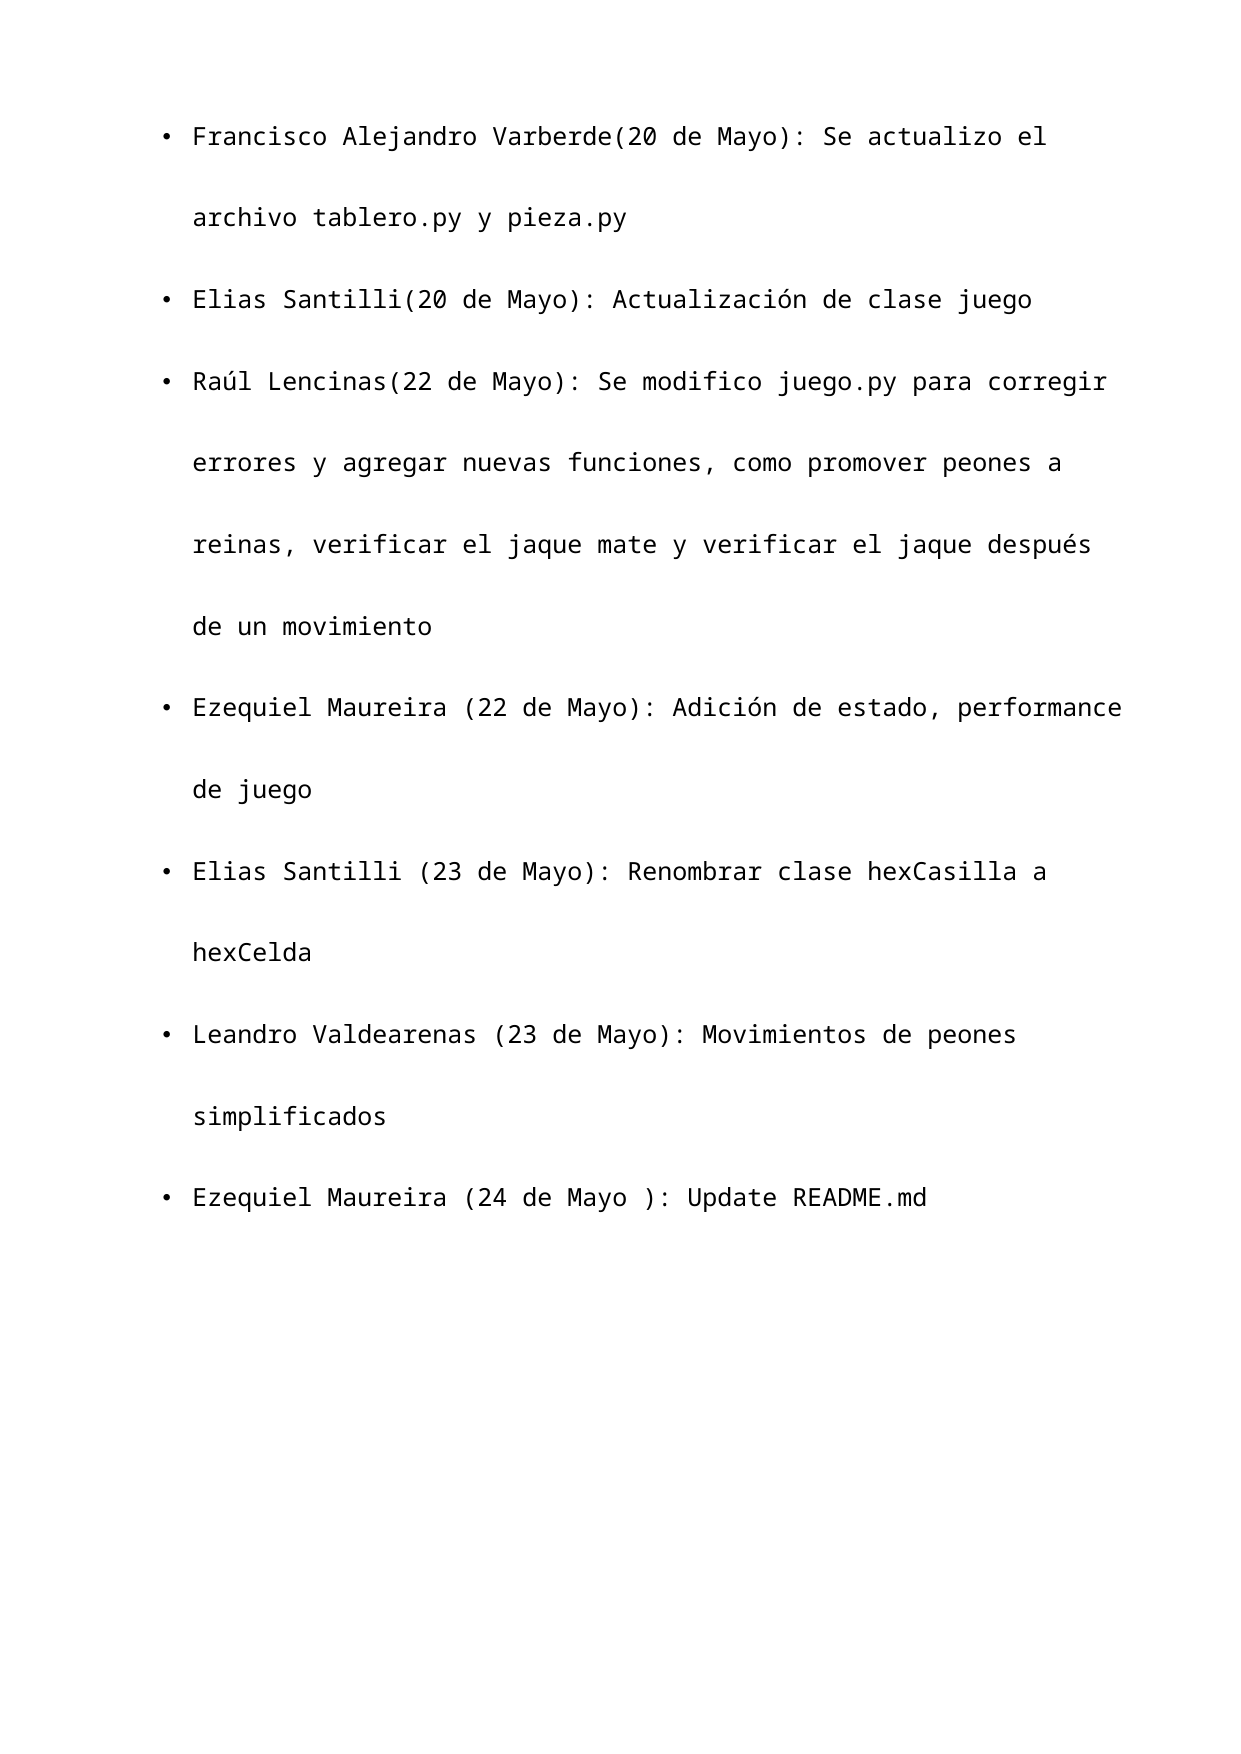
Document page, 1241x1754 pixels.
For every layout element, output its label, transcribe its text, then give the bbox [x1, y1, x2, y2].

list Leandro Valdearenas (23 de Mayo): Movimientos de peones simplificados [162, 1016, 1122, 1132]
list Ezequiel Maureira (22 de Mayo): Adición de estado, performance de juego [162, 690, 1122, 806]
list Elias Santilli (23 de Mayo): Renombrar clase hexCasilla a hexCelda [162, 853, 1122, 969]
list Elias Santilli(20 de Mayo): Actualización de clase juego [162, 281, 1122, 316]
list Raúl Lencinas(22 de Mayo): Se modifico juego.py para corregir errores y agregar nuevas funciones, como promover peones a reinas, verificar el jaque mate y verificar el jaque después de un movimiento [162, 363, 1122, 642]
list Francisco Alejandro Varberde(20 de Mayo): Se actualizo el archivo tablero.py y pieza.py [162, 118, 1122, 234]
list Ezequiel Maureira (24 de Mayo ): Update README.md [162, 1180, 1122, 1214]
